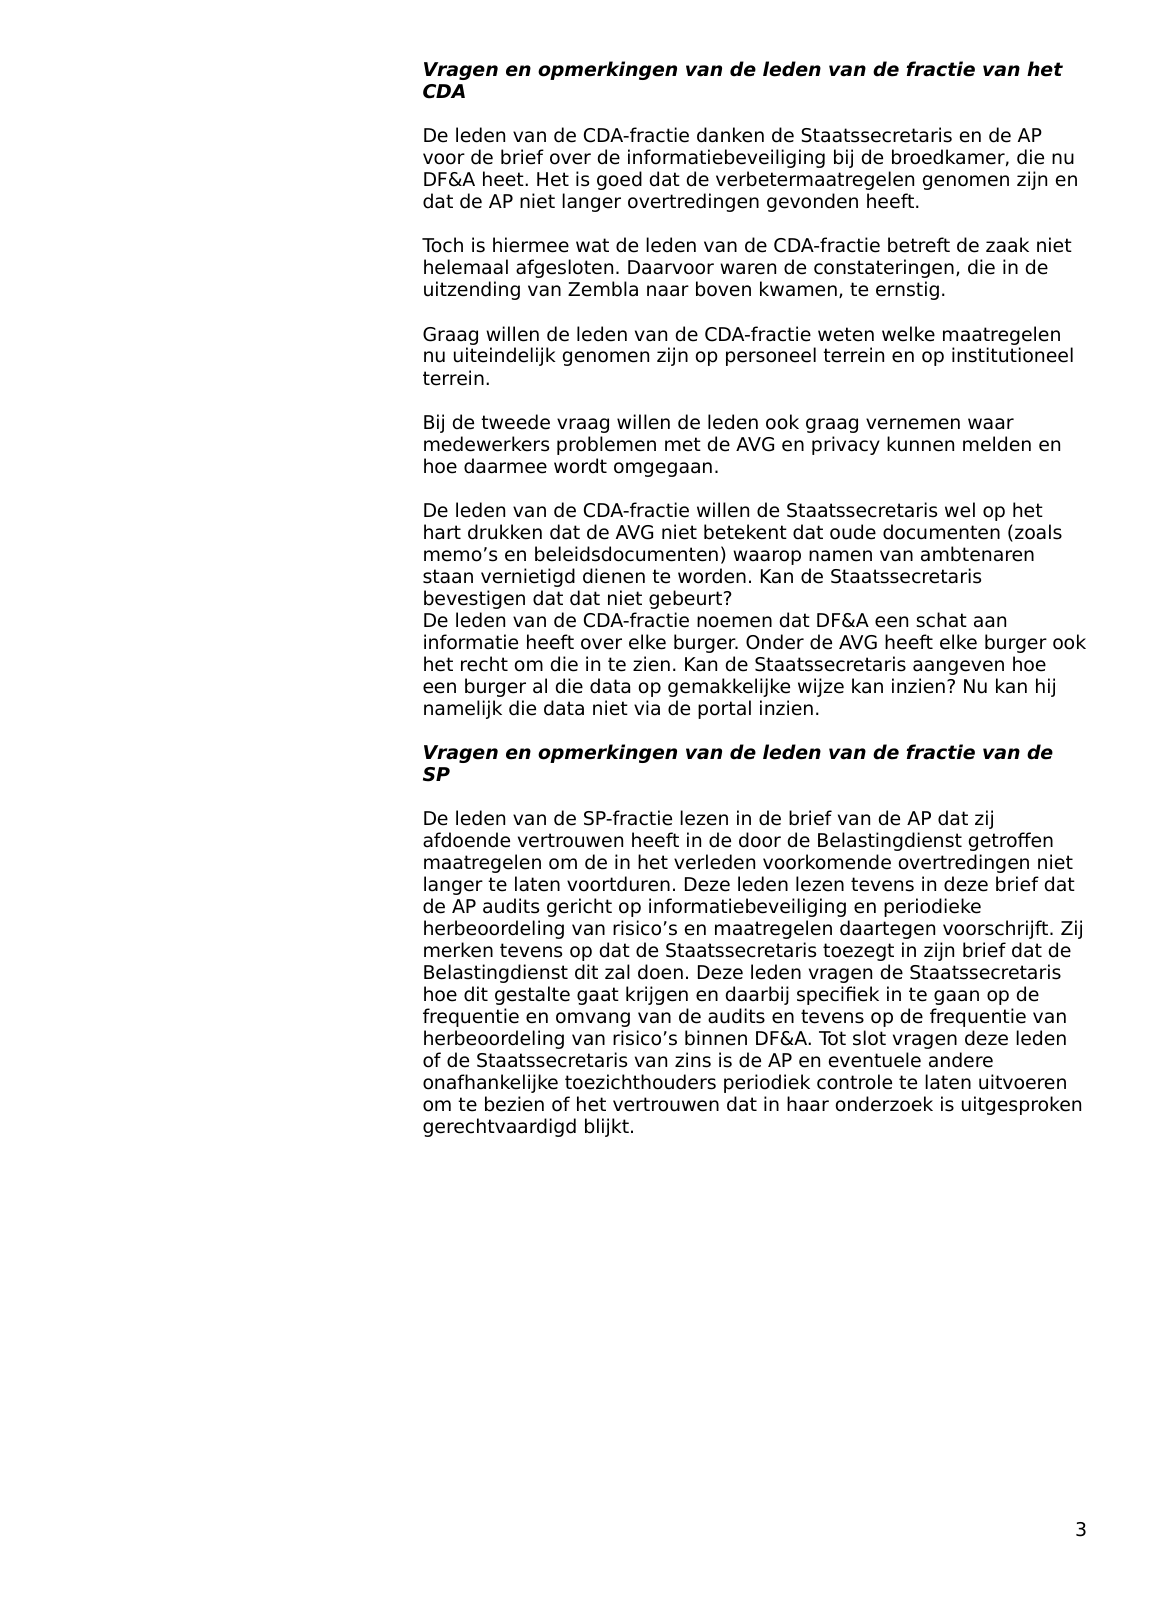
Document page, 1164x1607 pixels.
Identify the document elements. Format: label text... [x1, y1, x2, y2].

subtitle Vragen en opmerkingen van de leden van de fractie van het CDA [422, 59, 1087, 103]
text De leden van de CDA-fractie noemen dat DF&A een schat aan informatie heeft over elke burger. Onder de AVG heeft elke burger ook het recht om die in te zien. Kan de Staatssecretaris aangeven hoe een burger al die data op gemakkelijke wijze kan inzien? Nu kan hij namelijk die data niet via de portal inzien. [422, 609, 1087, 719]
text De leden van de SP-fractie lezen in de brief van de AP dat zij afdoende vertrouwen heeft in de door de Belastingdienst getroffen maatregelen om de in het verleden voorkomende overtredingen niet langer te laten voortduren. Deze leden lezen tevens in deze brief dat de AP audits gericht op informatiebeveiliging en periodieke herbeoordeling van risico’s en maatregelen daartegen voorschrijft. Zij merken tevens op dat de Staatssecretaris toezegt in zijn brief dat de Belastingdienst dit zal doen. Deze leden vragen de Staatssecretaris hoe dit gestalte gaat krijgen en daarbij specifiek in te gaan op de frequentie en omvang van de audits en tevens op de frequentie van herbeoordeling van risico’s binnen DF&A. Tot slot vragen deze leden of de Staatssecretaris van zins is de AP en eventuele andere onafhankelijke toezichthouders periodiek controle te laten uitvoeren om te bezien of het vertrouwen dat in haar onderzoek is uitgesproken gerechtvaardigd blijkt. [422, 808, 1087, 1137]
subtitle Vragen en opmerkingen van de leden van de fractie van de SP [422, 742, 1087, 786]
text Bij de tweede vraag willen de leden ook graag vernemen waar medewerkers problemen met de AVG en privacy kunnen melden en hoe daarmee wordt omgegaan. [422, 412, 1087, 477]
text Graag willen de leden van de CDA-fractie weten welke maatregelen nu uiteindelijk genomen zijn op personeel terrein en op institutioneel terrein. [422, 323, 1087, 389]
text Toch is hiermee wat de leden van de CDA-fractie betreft de zaak niet helemaal afgesloten. Daarvoor waren de constateringen, die in de uitzending van Zembla naar boven kwamen, te ernstig. [422, 235, 1087, 301]
text De leden van de CDA-fractie willen de Staatssecretaris wel op het hart drukken dat de AVG niet betekent dat oude documenten (zoals memo’s en beleidsdocumenten) waarop namen van ambtenaren staan vernietigd dienen te worden. Kan de Staatssecretaris bevestigen dat dat niet gebeurt? [422, 500, 1087, 609]
text De leden van de CDA-fractie danken de Staatssecretaris en de AP voor de brief over de informatiebeveiliging bij de broedkamer, die nu DF&A heet. Het is goed dat de verbetermaatregelen genomen zijn en dat de AP niet langer overtredingen gevonden heeft. [422, 125, 1087, 213]
